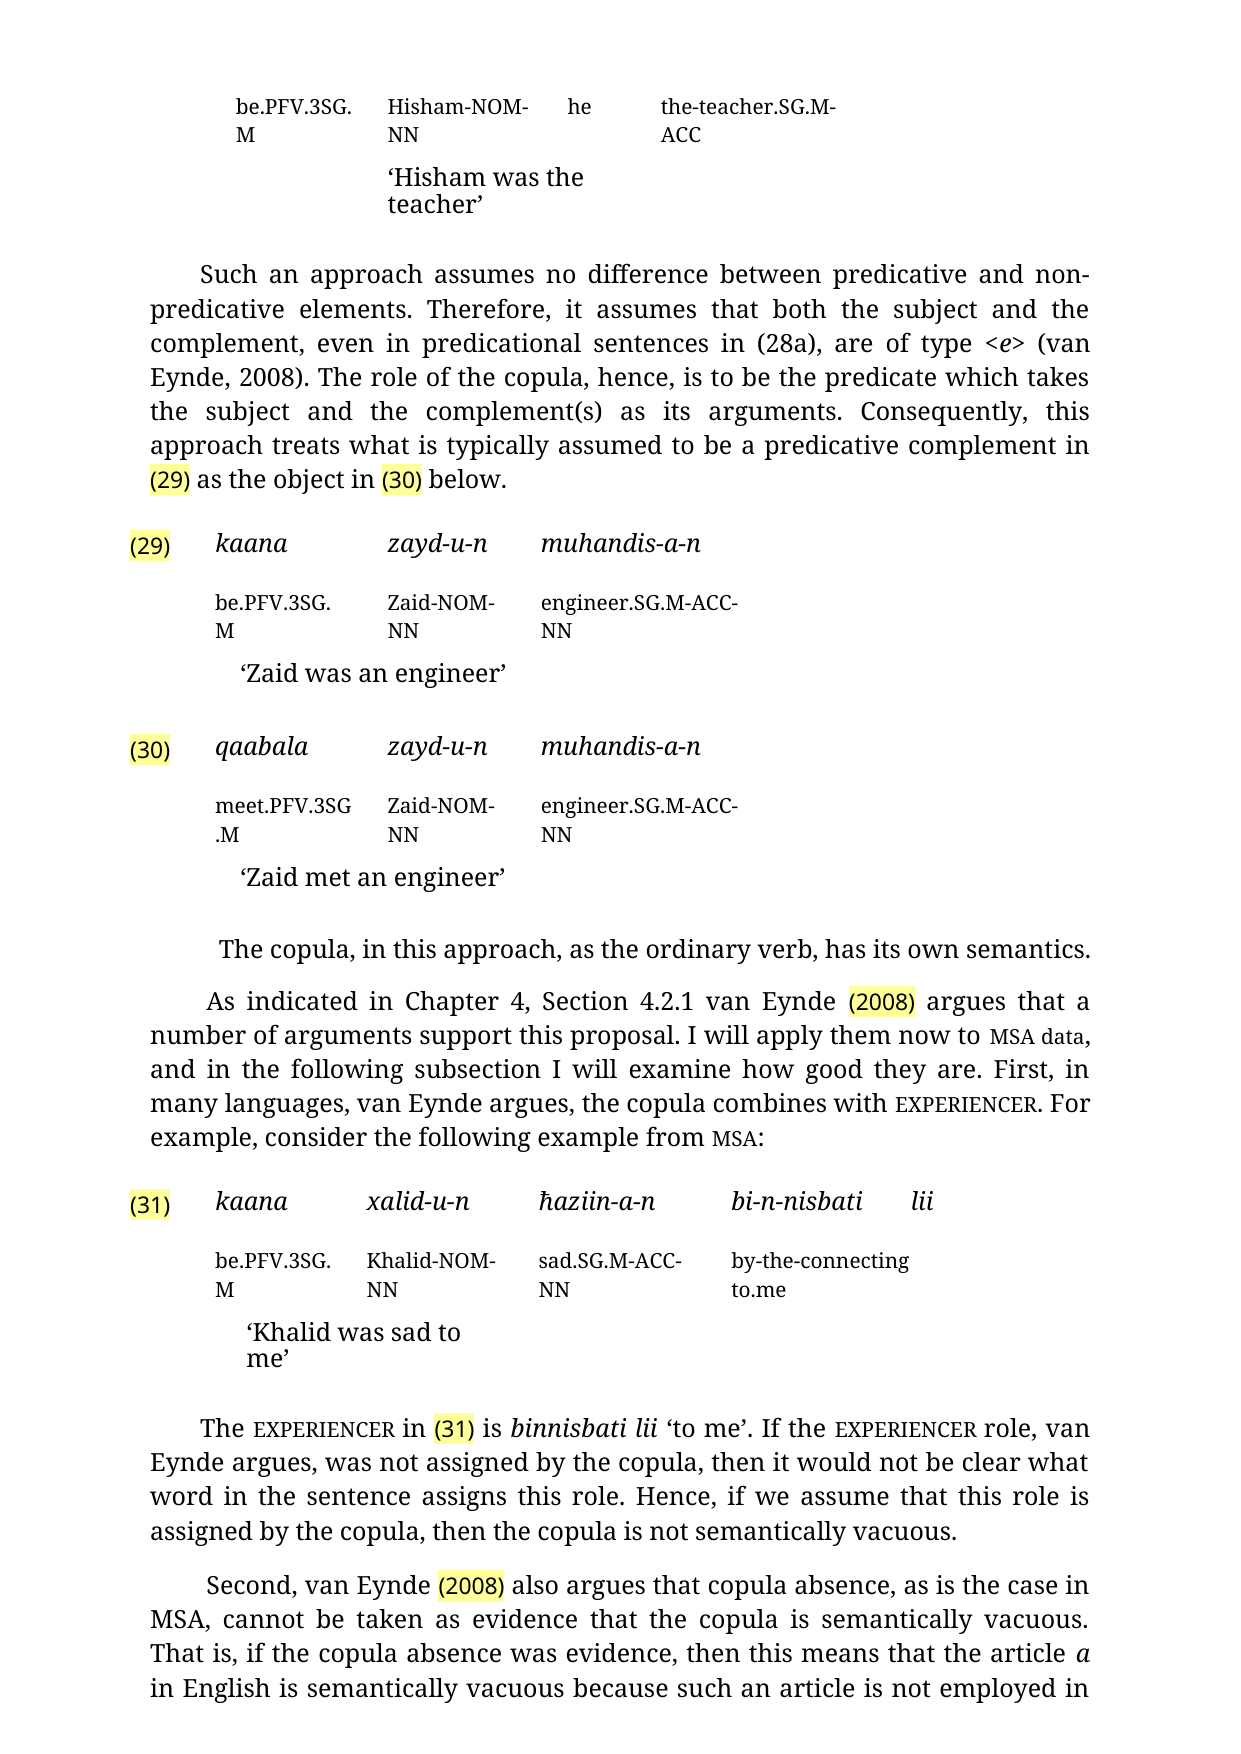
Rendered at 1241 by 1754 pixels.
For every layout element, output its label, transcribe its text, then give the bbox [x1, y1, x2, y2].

text The copula, in this approach, as the ordinary verb, has its own semantics. [219, 931, 1123, 965]
table_cell ‘Zaid was an engineer’ [192, 645, 518, 690]
table_cell Khalid-NOM-NN [344, 1232, 516, 1303]
table_cell Zaid-NOM-NN [365, 777, 518, 848]
text Second, van Eynde (2008) also argues that copula absence, as is the case in MSA, cannot be taken as evidence that the copula is semantically vacuous. That is, if the copula absence was evidence, then this means that the article a in English is semantically vacuous because such an article is not employed in [150, 1568, 1090, 1704]
table_header ħaziin-a-n [516, 1189, 708, 1232]
table_cell meet.PFV.3SG.M [192, 777, 365, 848]
table_cell [709, 1303, 960, 1373]
table_cell [119, 1232, 192, 1303]
table_cell he [545, 78, 638, 149]
table_cell be.PFV.3SG.M [213, 78, 365, 149]
table_cell [516, 1303, 708, 1373]
table_cell Zaid-NOM-NN [355, 573, 518, 644]
table_header muhandis-a-n [518, 530, 764, 573]
table_header zayd-u-n [355, 530, 518, 573]
table_cell the-teacher.SG.M-ACC [638, 78, 868, 149]
table_cell [638, 149, 868, 219]
table_cell [119, 645, 192, 690]
table_cell engineer.SG.M-ACC-NN [518, 573, 764, 644]
text As indicated in Chapter 4, Section 4.2.1 van Eynde (2008) argues that a number of arguments support this proposal. I will apply them now to MSA data, and in the following subsection I will examine how good they are. First, in many languages, van Eynde argues, the copula combines with EXPERIENCER. For example, consider the following example from MSA: [150, 983, 1091, 1154]
table_cell by-the-connecting to.me [709, 1232, 960, 1303]
table_cell [119, 1303, 192, 1373]
table_header kaana [193, 1189, 344, 1232]
table_header (31) [119, 1189, 192, 1232]
table_header zayd-u-n [365, 734, 518, 777]
table_cell ‘Zaid met an engineer’ [192, 848, 518, 893]
table_cell engineer.SG.M-ACC-NN [518, 777, 764, 848]
table_cell sad.SG.M-ACC-NN [516, 1232, 708, 1303]
table_cell ‘Khalid was sad to me’ [193, 1303, 516, 1373]
table_header qaabala [192, 734, 365, 777]
table_cell ‘Hisham was the teacher’ [365, 149, 638, 219]
table_cell [119, 573, 192, 644]
table_cell [119, 777, 192, 848]
table_cell [119, 848, 192, 893]
table_header (30) [119, 734, 192, 777]
table_header kaana [192, 530, 354, 573]
table_cell [213, 149, 365, 219]
table_cell be.PFV.3SG.M [193, 1232, 344, 1303]
table_header bi-n-nisbati lii [709, 1189, 960, 1232]
table_header (29) [119, 530, 192, 573]
text The EXPERIENCER in (31) is binnisbati lii ‘to me’. If the EXPERIENCER role, van Eynde argues, was not assigned by the copula, then it would not be clear what word in the sentence assigns this role. Hence, if we assume that this role is assigned by the copula, then the copula is not semantically vacuous. [150, 1411, 1091, 1547]
table_header muhandis-a-n [518, 734, 764, 777]
text Such an approach assumes no difference between predicative and non-predicative elements. Therefore, it assumes that both the subject and the complement, even in predicational sentences in (28a), are of type <e> (van Eynde, 2008). The role of the copula, hence, is to be the predicate which takes the subject and the complement(s) as its arguments. Consequently, this approach treats what is typically assumed to be a predicative complement in (29) as the object in (30) below. [150, 257, 1091, 496]
table_cell [163, 78, 213, 149]
table_cell Hisham-NOM-NN [365, 78, 545, 149]
table_cell [163, 149, 213, 219]
table_cell be.PFV.3SG.M [192, 573, 354, 644]
table_cell [518, 645, 764, 690]
table_cell [518, 848, 764, 893]
table_header xalid-u-n [344, 1189, 516, 1232]
